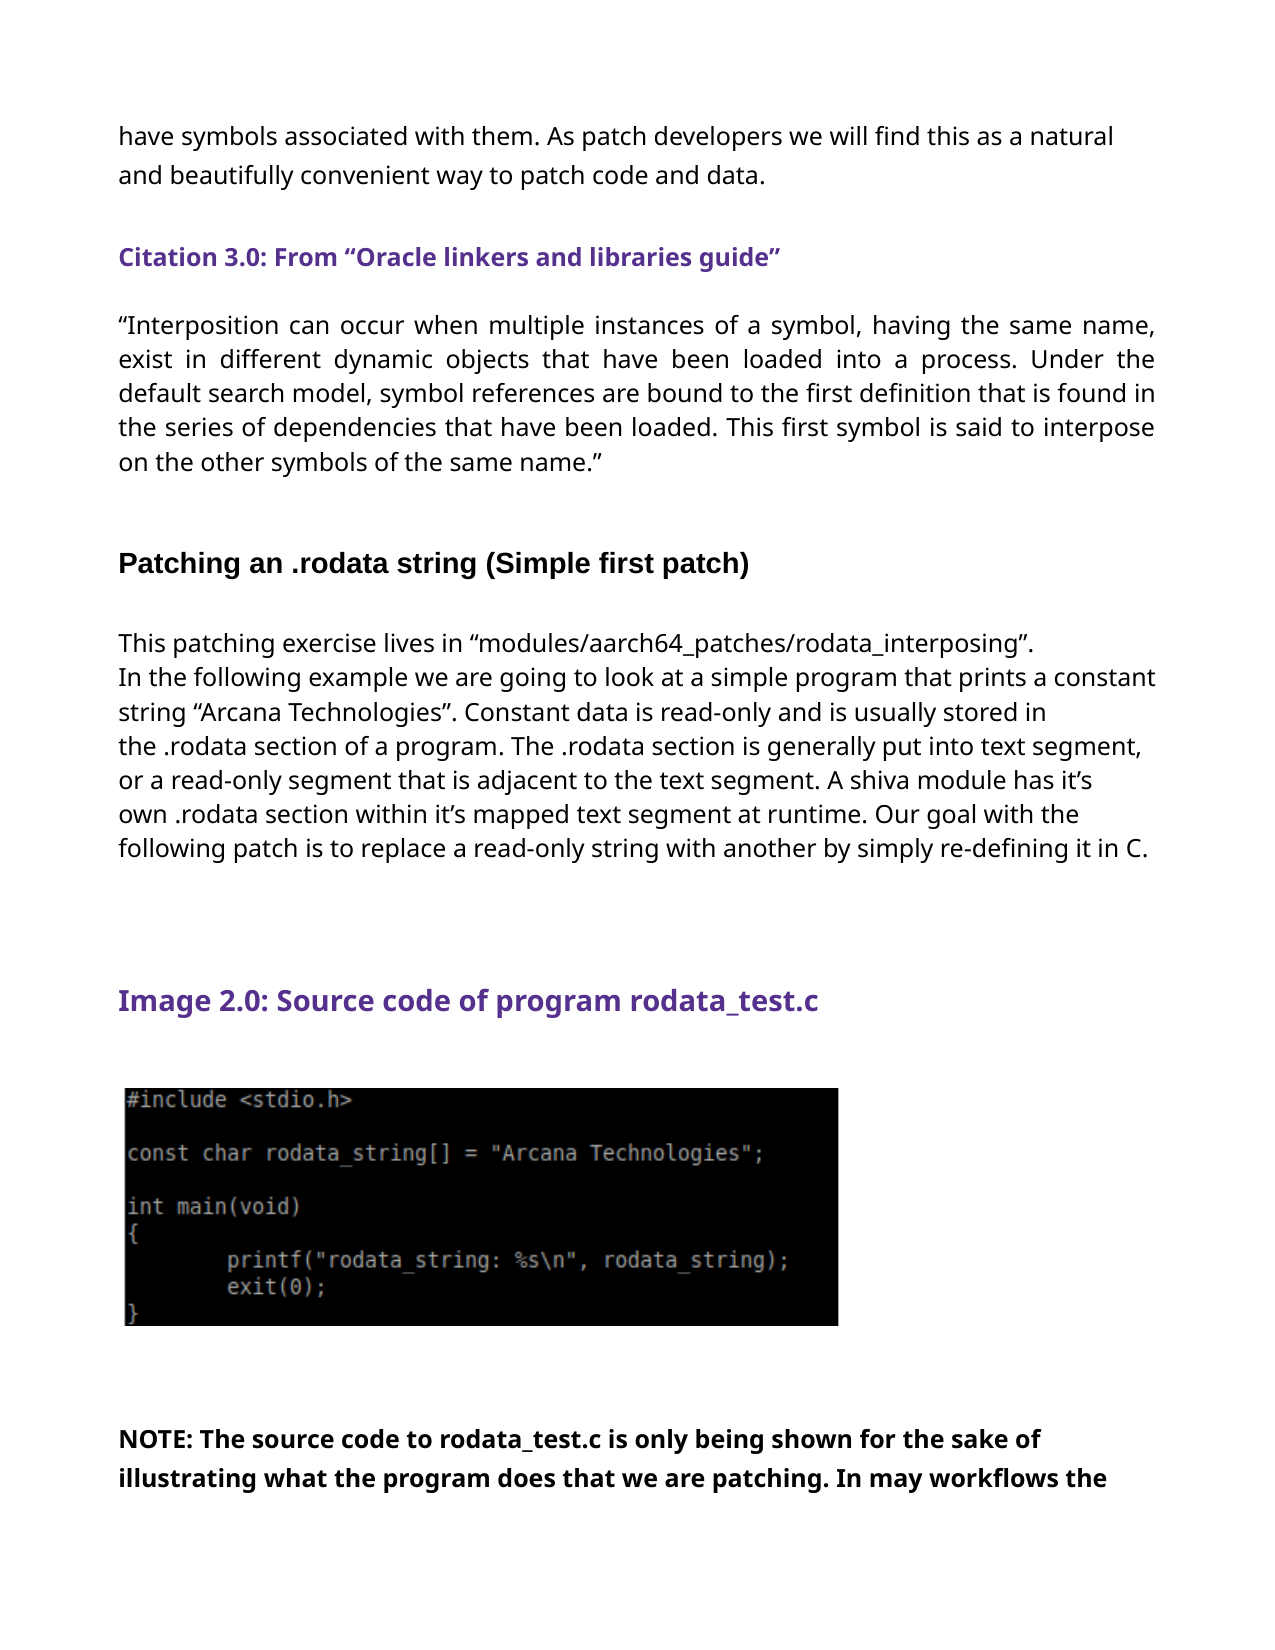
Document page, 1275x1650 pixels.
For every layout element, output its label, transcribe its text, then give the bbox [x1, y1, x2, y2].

text Citation 3.0: From “Oracle linkers and libraries guide” [118, 240, 1157, 274]
subtitle Patching an .rodata string (Simple first patch) [118, 546, 1157, 579]
text have symbols associated with them. As patch developers we will find this as a natural and beautifully convenient way to patch code and data. [118, 118, 1157, 191]
text “Interposition can occur when multiple instances of a symbol, having the same name, exist in different dynamic objects that have been loaded into a process. Under the default search model, symbol references are bound to the first definition that is found in the series of dependencies that have been loaded. This first symbol is said to interpose on the other symbols of the same name.” [118, 308, 1157, 478]
picture [124, 1088, 839, 1326]
text This patching exercise lives in “modules/aarch64_patches/rodata_interposing”. [118, 626, 1157, 660]
text In the following example we are going to look at a simple program that prints a constant string “Arcana Technologies”. Constant data is read-only and is usually stored in the .rodata section of a program. The .rodata section is generally put into text segment, or a read-only segment that is adjacent to the text segment. A shiva module has it’s own .rodata section within it’s mapped text segment at runtime. Our goal with the following patch is to replace a read-only string with another by simply re-defining it in C. [118, 660, 1157, 864]
text Image 2.0: Source code of program rodata_test.c [118, 980, 1157, 1020]
text NOTE: The source code to rodata_test.c is only being shown for the sake of illustrating what the program does that we are patching. In may workflows the [118, 1422, 1157, 1495]
